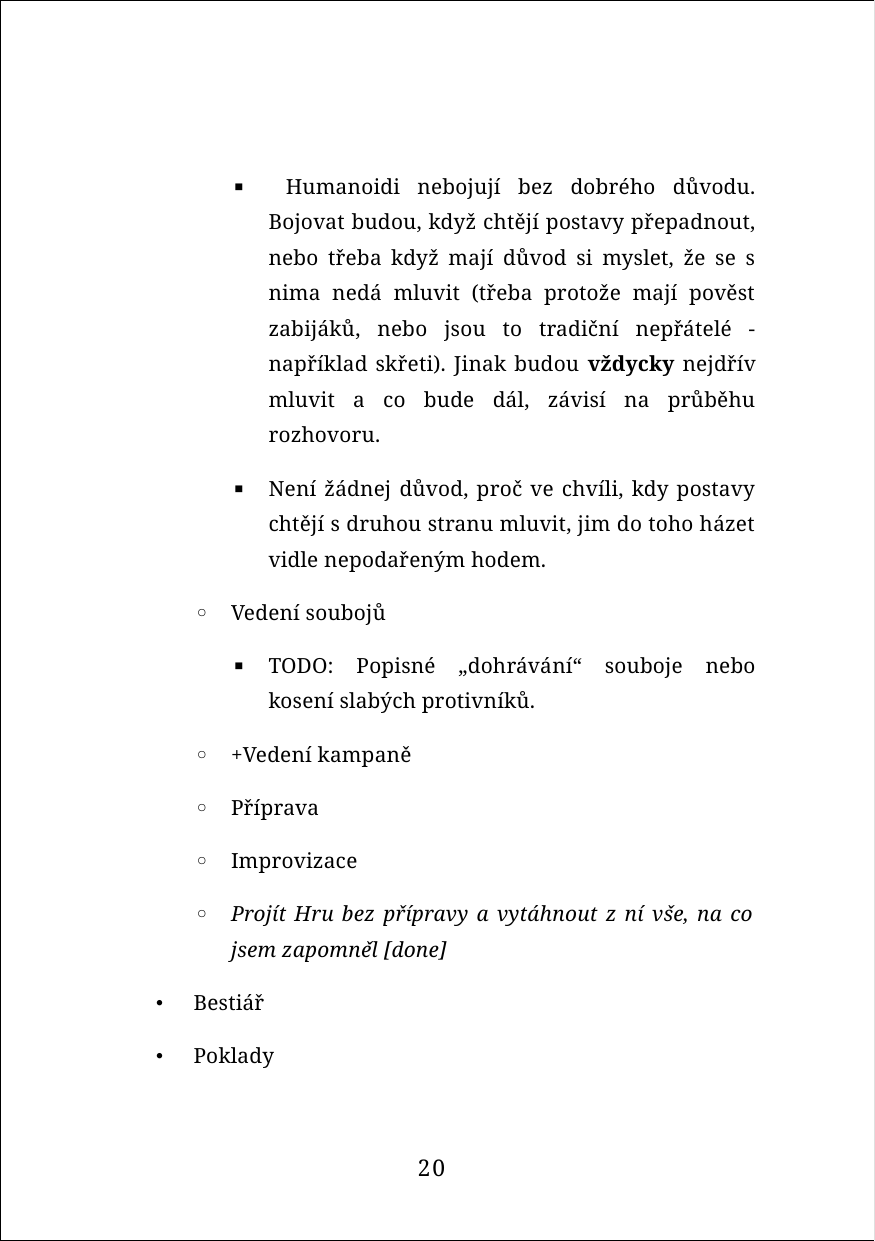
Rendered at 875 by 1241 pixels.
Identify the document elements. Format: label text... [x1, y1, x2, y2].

list Improvizace [193, 846, 756, 875]
list Příprava [193, 793, 756, 822]
list Vedení soubojů [193, 598, 756, 626]
list Poklady [156, 1042, 756, 1070]
list TODO: Popisné „dohrávání“ souboje nebo kosení slabých protivníků. [231, 651, 756, 715]
list Není žádnej důvod, proč ve chvíli, kdy postavy chtějí s druhou stranu mluvit, jim do toho házet vidle nepodařeným hodem. [231, 474, 756, 573]
list +Vedení kampaně [193, 740, 756, 768]
list Bestiář [156, 988, 756, 1017]
list Humanoidi nebojují bez dobrého důvodu. Bojovat budou, když chtějí postavy přepadnout, nebo třeba když mají důvod si myslet, že se s nima nedá mluvit (třeba protože mají pověst zabijáků, nebo jsou to tradiční nepřátelé - například skřeti). Jinak budou vždycky nejdřív mluvit a co bude dál, závisí na průběhu rozhovoru. [231, 172, 756, 449]
list Projít Hru bez přípravy a vytáhnout z ní vše, na co jsem zapomněl [done] [193, 899, 756, 963]
